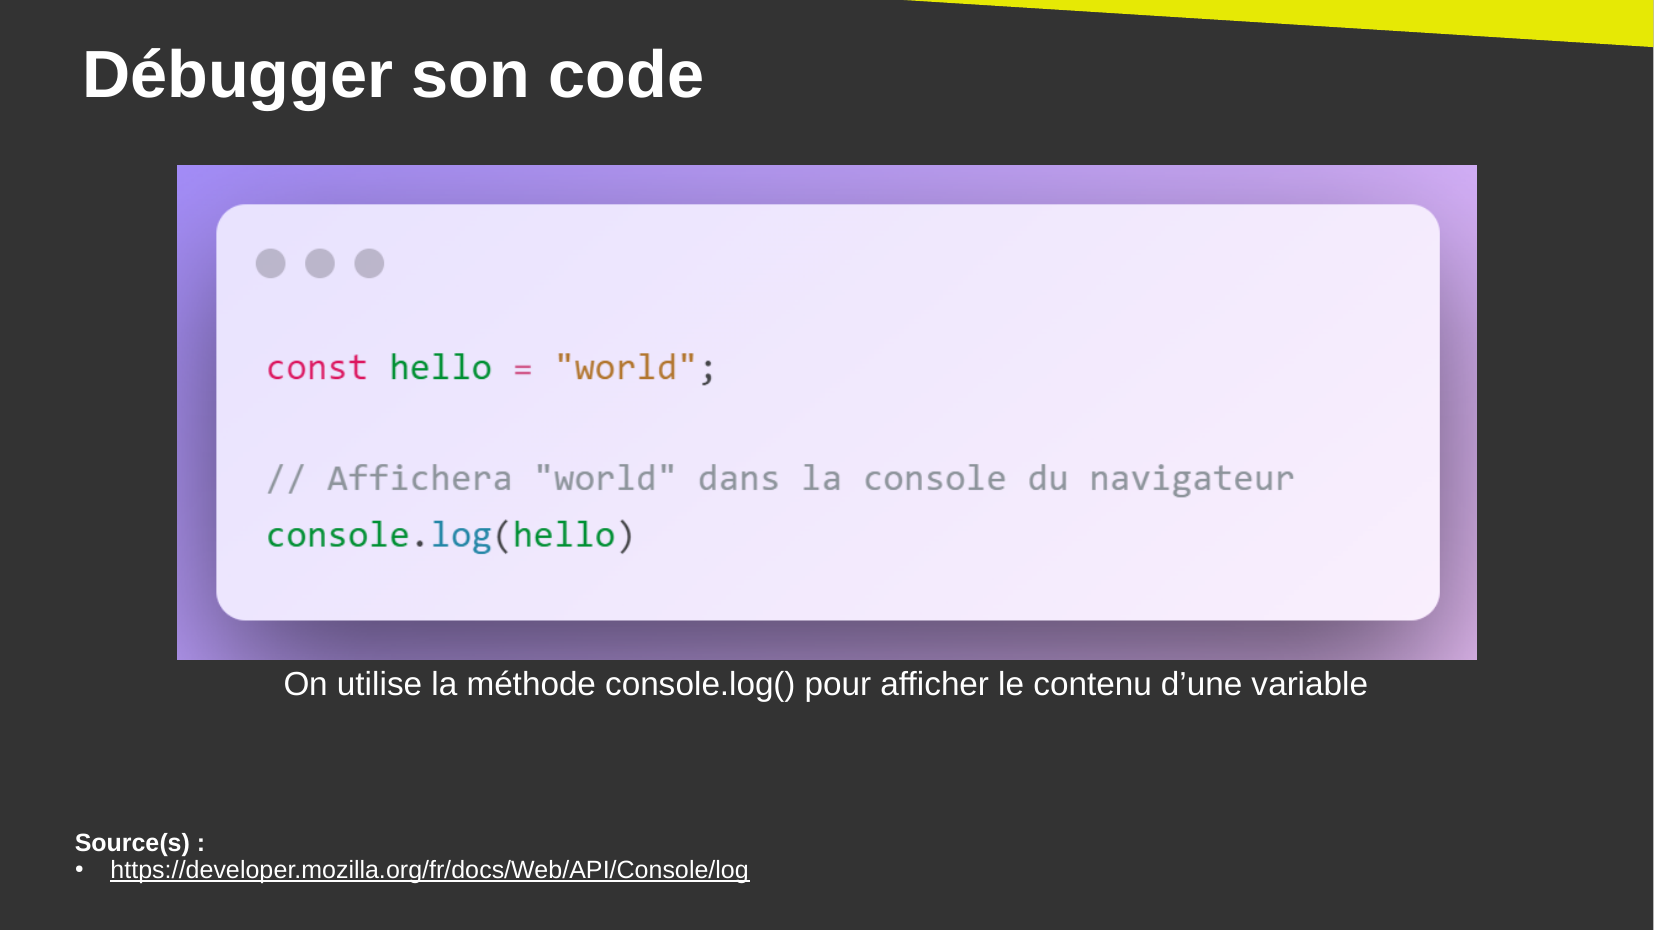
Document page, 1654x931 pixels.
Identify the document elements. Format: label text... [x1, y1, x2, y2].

title Débugger son code [82, 37, 1571, 114]
text_box [903, 0, 1654, 48]
text_box Source(s) : https://developer.mozilla.org/fr/docs/Web/API/Console/log [60, 820, 1583, 892]
text_box On utilise la méthode console.log() pour afficher le contenu d’une variable [135, 657, 1518, 751]
picture [177, 165, 1477, 657]
